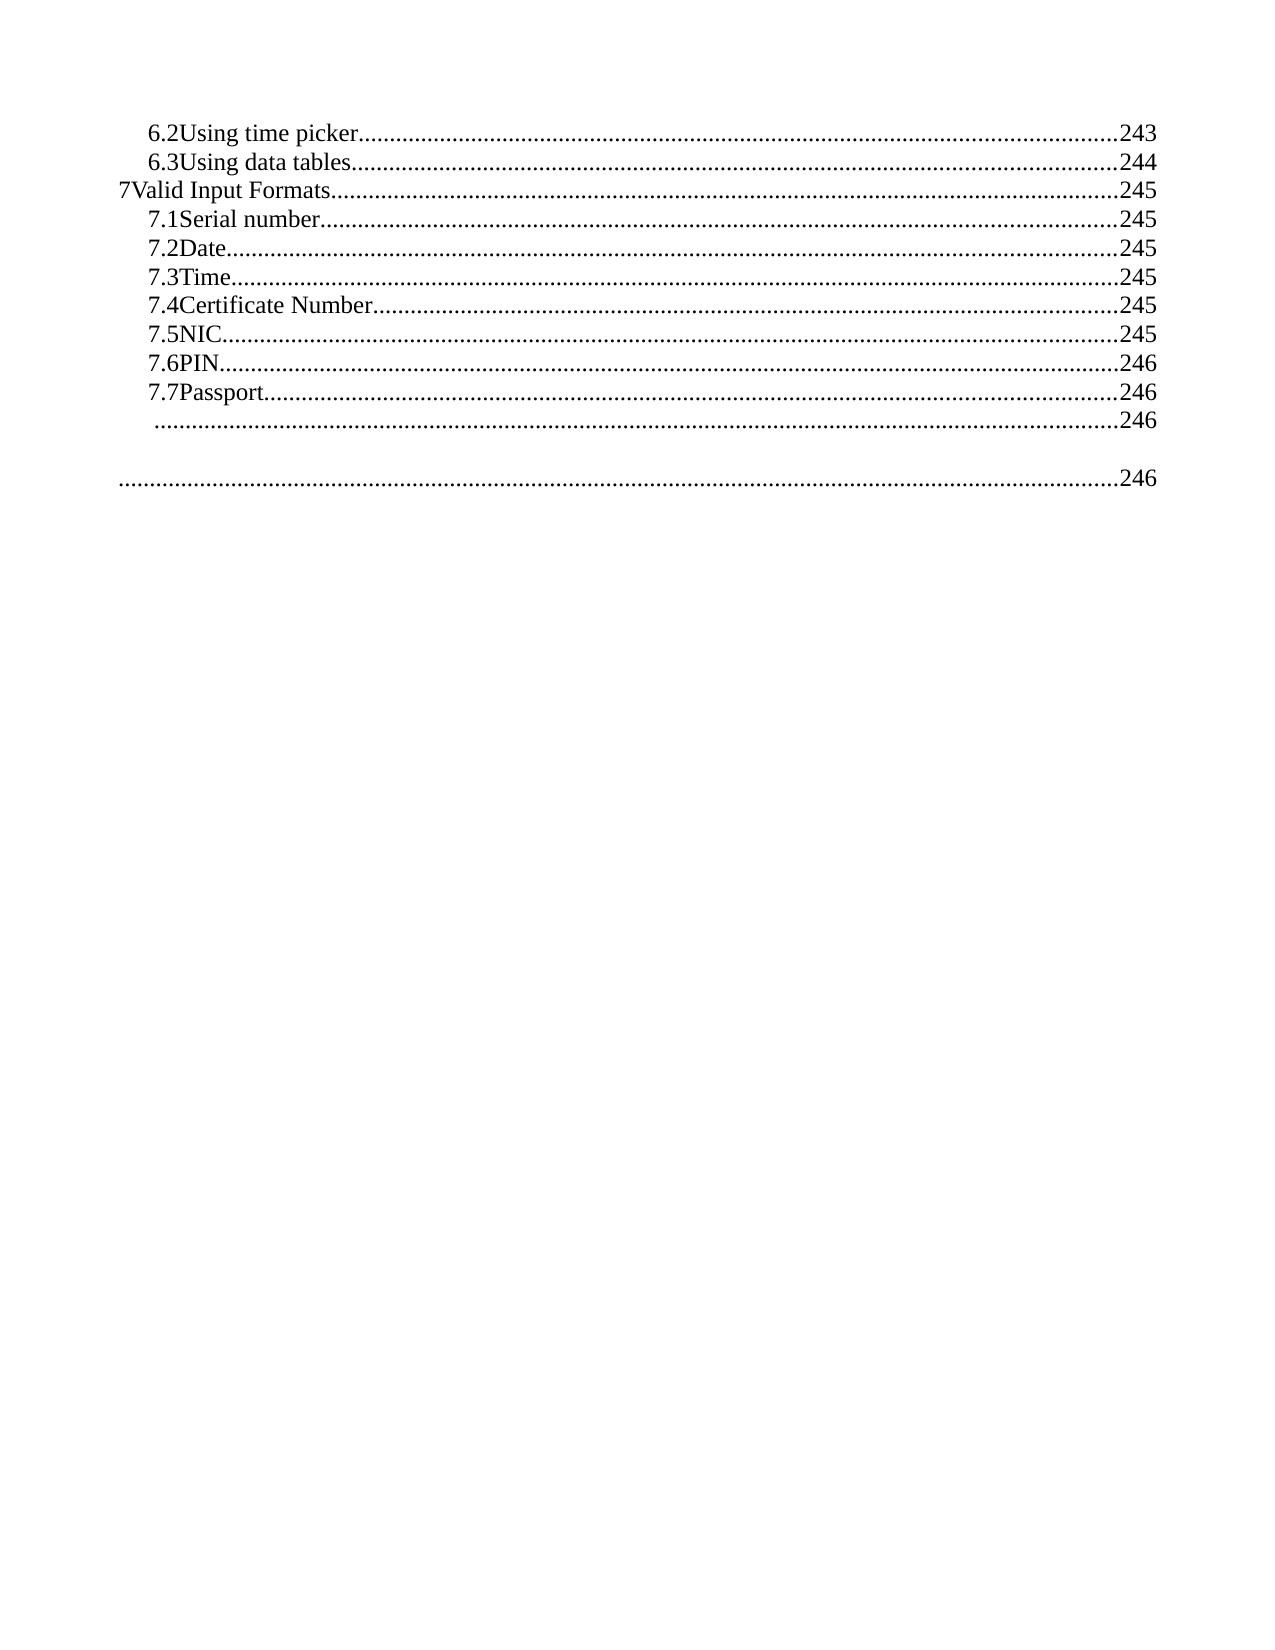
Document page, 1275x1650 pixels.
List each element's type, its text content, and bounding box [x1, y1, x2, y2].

text 7.5NIC 245 [148, 319, 1157, 348]
text 7.7Passport 246 [148, 377, 1157, 406]
text 6.3Using data tables 244 [148, 147, 1157, 176]
text 246 [148, 406, 1157, 434]
text 7.2Date 245 [148, 233, 1157, 262]
text 7.4Certificate Number 245 [148, 291, 1157, 319]
text 7Valid Input Formats 245 [118, 176, 1157, 204]
text 6.2Using time picker 243 [148, 118, 1157, 147]
text 7.3Time 245 [148, 262, 1157, 291]
text 246 [118, 434, 1157, 492]
text 7.6PIN 246 [148, 348, 1157, 377]
text 7.1Serial number 245 [148, 204, 1157, 233]
